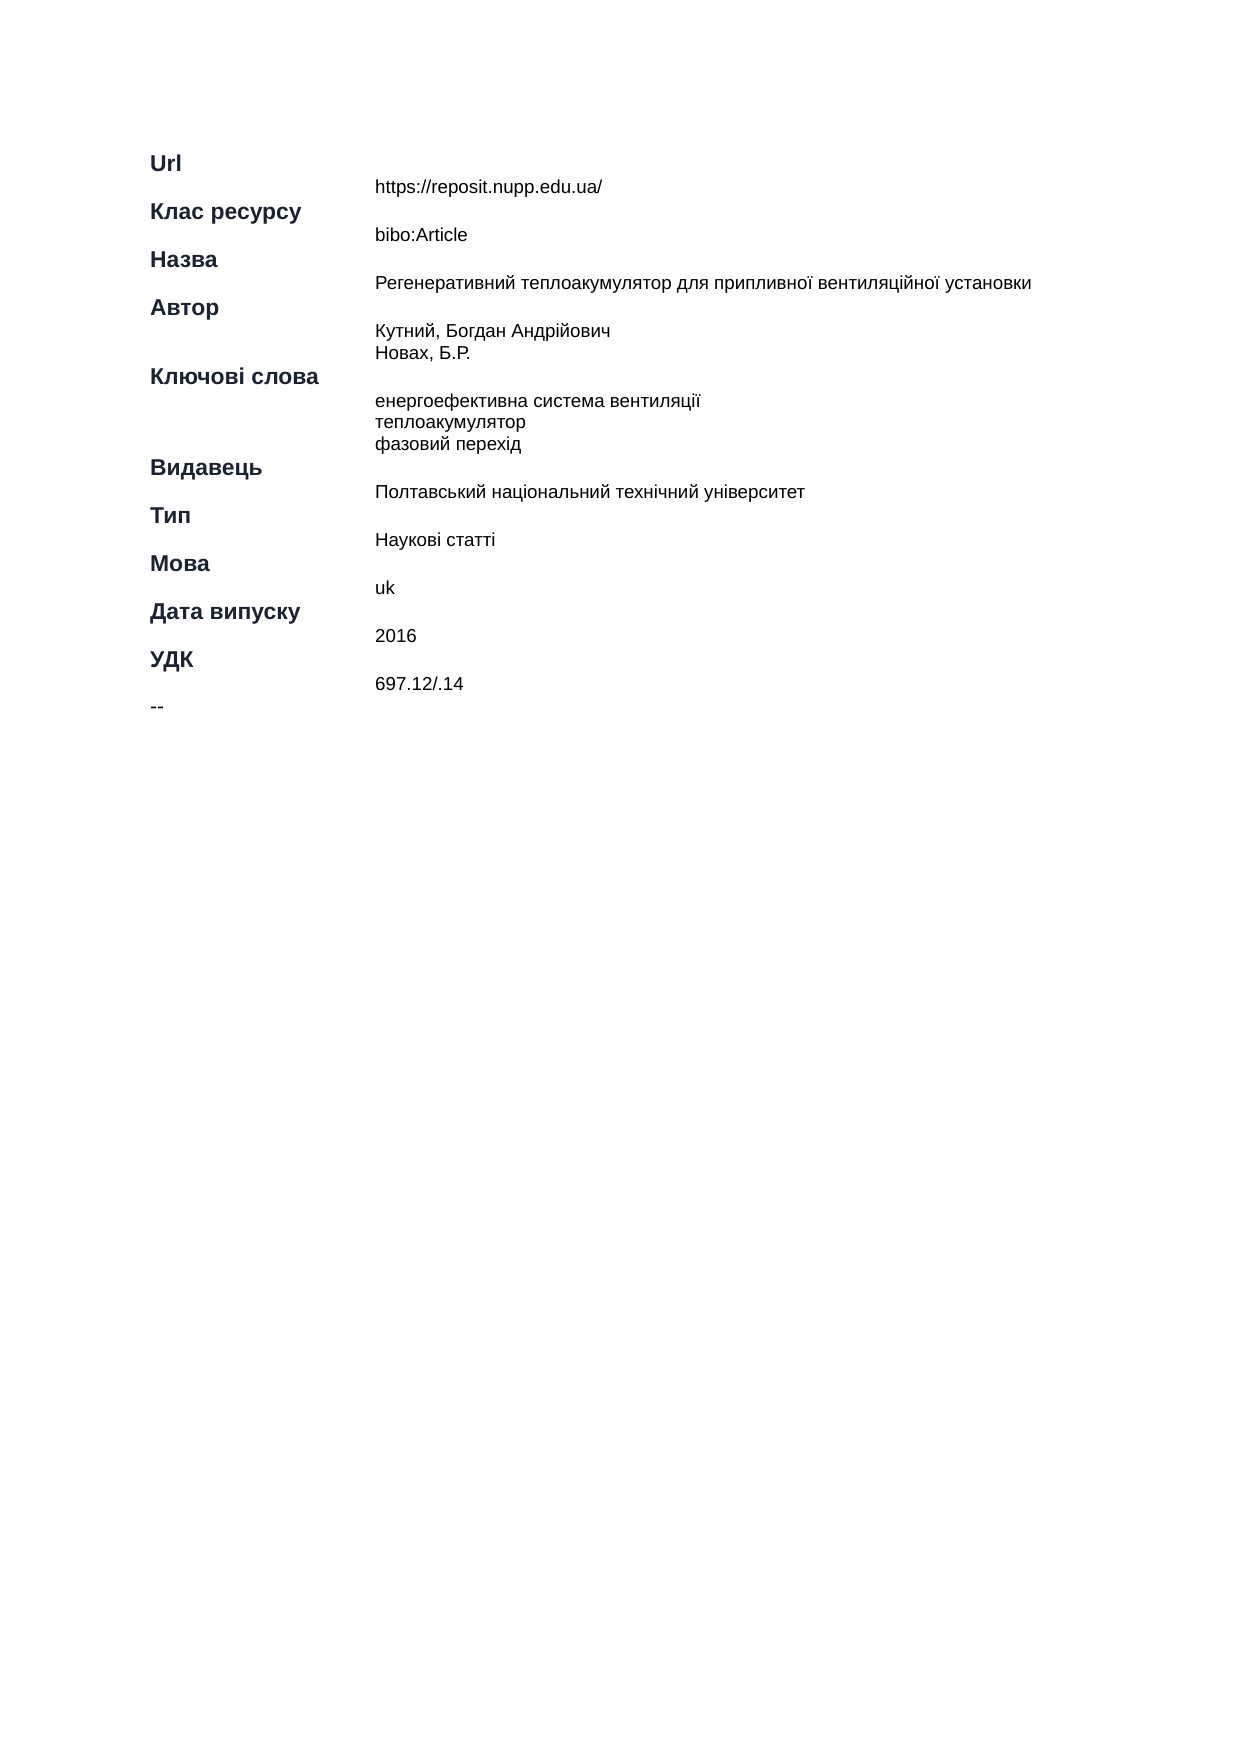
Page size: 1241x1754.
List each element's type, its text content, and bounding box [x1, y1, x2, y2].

text 697.12/.14 [375, 672, 1090, 694]
text Мова [150, 550, 1090, 576]
text УДК [150, 646, 1090, 672]
text uk [375, 576, 1090, 598]
text Автор [150, 294, 1090, 320]
text Url [150, 150, 1090, 176]
text Тип [150, 502, 1090, 528]
text фазовий перехід [375, 433, 1090, 454]
text Регенеративний теплоакумулятор для припливної вентиляційної установки [375, 272, 1090, 294]
text 2016 [375, 624, 1090, 646]
text Клас ресурсу [150, 198, 1090, 224]
text -- [150, 694, 1090, 718]
text Наукові статті [375, 528, 1090, 550]
text https://reposit.nupp.edu.ua/ [375, 176, 1090, 198]
text Дата випуску [150, 598, 1090, 624]
text енергоефективна система вентиляції [375, 389, 1090, 411]
text Кутний, Богдан Андрійович [375, 320, 1090, 342]
text Полтавський національний технічний університет [375, 481, 1090, 502]
text теплоакумулятор [375, 411, 1090, 433]
text Новах, Б.Р. [375, 342, 1090, 363]
text Видавець [150, 454, 1090, 481]
text Ключові слова [150, 363, 1090, 389]
text bibo:Article [375, 224, 1090, 246]
text Назва [150, 246, 1090, 272]
